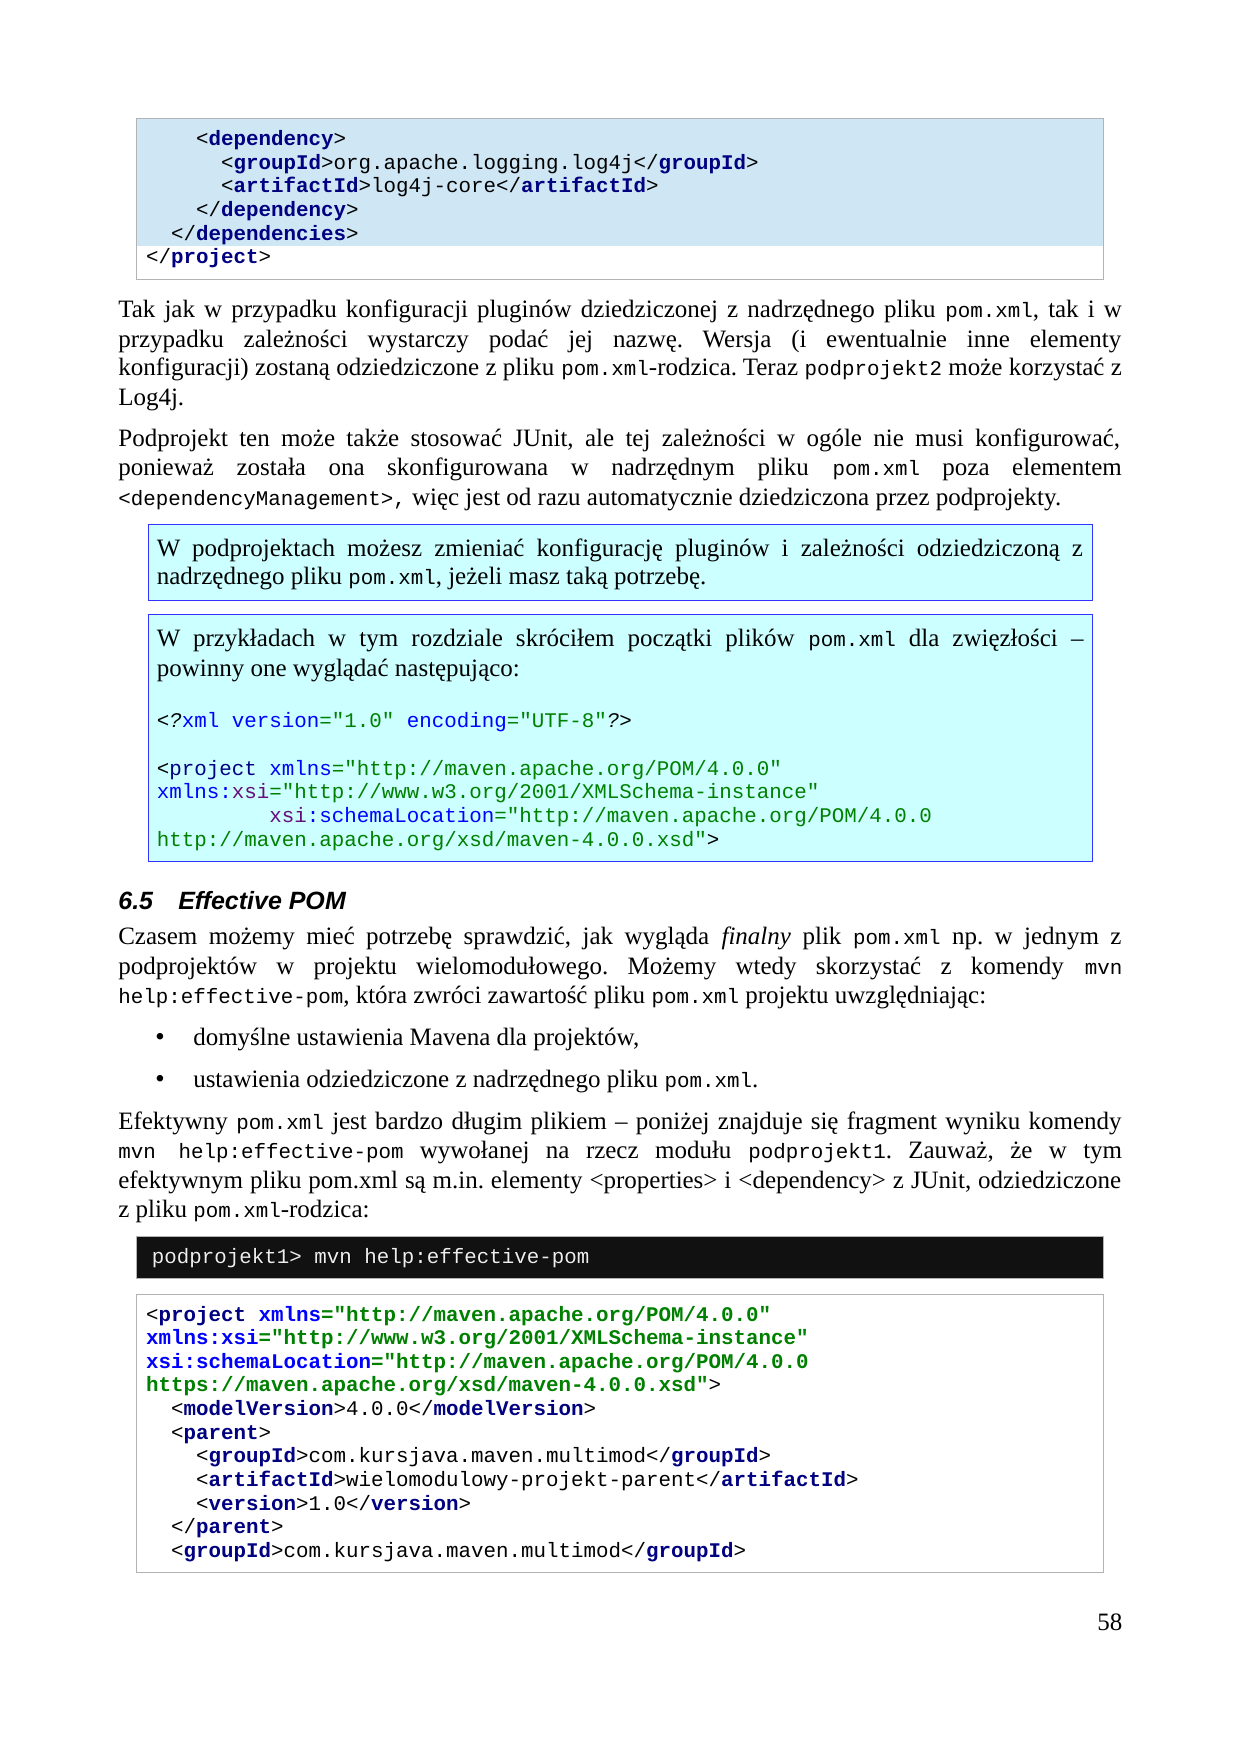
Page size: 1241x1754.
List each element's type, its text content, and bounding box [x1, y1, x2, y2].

text <modelVersion>4.0.0</modelVersion> [137, 1388, 1103, 1412]
text <groupId>com.kursjava.maven.multimod</groupId> [137, 1436, 1103, 1459]
subtitle Effective POM [118, 886, 1122, 915]
text <?xml version="1.0" encoding="UTF-8"?> [149, 701, 1092, 725]
text </parent> [137, 1506, 1103, 1530]
text <project xmlns="http://maven.apache.org/POM/4.0.0" xmlns:xsi="http://www.w3.org/2001/XMLSchema-instance" [149, 749, 1092, 796]
text </dependency> [137, 189, 1103, 213]
list ustawienia odziedziczone z nadrzędnego pliku pom.xml. [156, 1064, 1122, 1093]
text W przykładach w tym rozdziale skróciłem początki plików pom.xml dla zwięzłości – powinny one wyglądać następująco: [149, 615, 1092, 673]
text <project xmlns="http://maven.apache.org/POM/4.0.0" xmlns:xsi="http://www.w3.org/2001/XMLSchema-instance" xsi:schemaLocation="http://maven.apache.org/POM/4.0.0 https://maven.apache.org/xsd/maven-4.0.0.xsd"> [137, 1295, 1103, 1388]
text podprojekt1> mvn help:effective-pom [137, 1237, 1103, 1278]
text <parent> [137, 1412, 1103, 1436]
text </project> [137, 236, 1103, 279]
text <version>1.0</version> [137, 1483, 1103, 1506]
text <artifactId>log4j-core</artifactId> [137, 165, 1103, 189]
text W podprojektach możesz zmieniać konfigurację pluginów i zależności odziedziczoną z nadrzędnego pliku pom.xml, jeżeli masz taką potrzebę. [149, 525, 1092, 600]
text Podprojekt ten może także stosować JUnit, ale tej zależności w ogóle nie musi konfigurować, ponieważ została ona skonfigurowana w nadrzędnym pliku pom.xml poza elementem <dependencyManagement>, więc jest od razu automatycznie dziedziczona przez podprojekty. [118, 423, 1122, 511]
text Tak jak w przypadku konfiguracji pluginów dziedziczonej z nadrzędnego pliku pom.xml, tak i w przypadku zależności wystarczy podać jej nazwę. Wersja (i ewentualnie inne elementy konfiguracji) zostaną odziedziczone z pliku pom.xml-rodzica. Teraz podprojekt2 może korzystać z Log4j. [118, 294, 1122, 411]
text <artifactId>wielomodulowy-projekt-parent</artifactId> [137, 1459, 1103, 1483]
text </dependencies> [137, 213, 1103, 236]
text Czasem możemy mieć potrzebę sprawdzić, jak wygląda finalny plik pom.xml np. w jednym z podprojektów w projektu wielomodułowego. Możemy wtedy skorzystać z komendy mvn help:effective-pom, która zwróci zawartość pliku pom.xml projektu uwzględniając: [118, 921, 1122, 1010]
list domyślne ustawienia Mavena dla projektów, [156, 1022, 1122, 1051]
text Efektywny pom.xml jest bardzo długim plikiem – poniżej znajduje się fragment wyniku komendy mvn help:effective-pom wywołanej na rzecz modułu podprojekt1. Zauważ, że w tym efektywnym pliku pom.xml są m.in. elementy <properties> i <dependency> z JUnit, odziedziczone z pliku pom.xml-rodzica: [118, 1106, 1122, 1223]
text <groupId>org.apache.logging.log4j</groupId> [137, 142, 1103, 165]
text <groupId>com.kursjava.maven.multimod</groupId> [137, 1530, 1103, 1572]
text xsi:schemaLocation="http://maven.apache.org/POM/4.0.0 http://maven.apache.org/xsd/maven-4.0.0.xsd"> [149, 796, 1092, 861]
text <dependency> [137, 119, 1103, 142]
